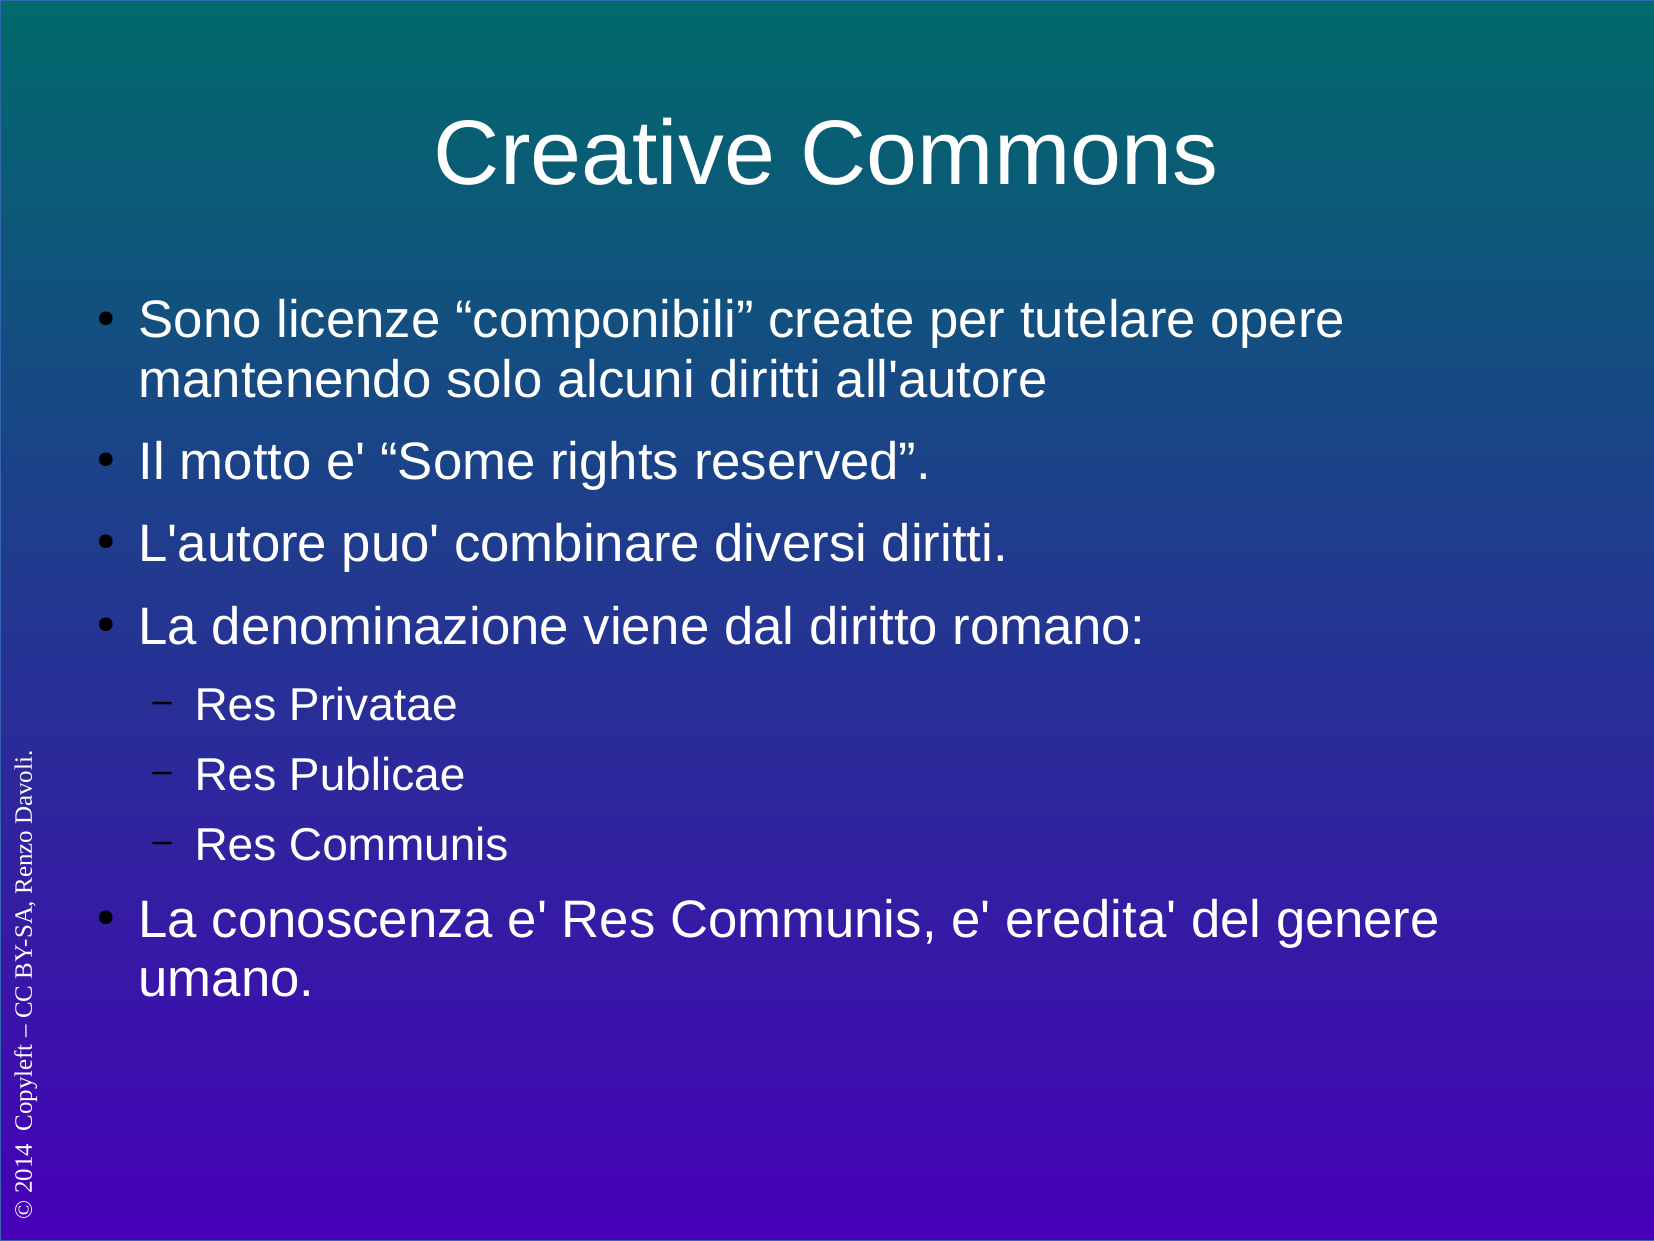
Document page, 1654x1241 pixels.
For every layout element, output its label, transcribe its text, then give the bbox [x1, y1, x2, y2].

title Creative Commons [82, 49, 1571, 257]
list Sono licenze “componibili” create per tutelare opere mantenendo solo alcuni diritti all'autore Il motto e' “Some rights reserved”. L'autore puo' combinare diversi diritti. La denominazione viene dal diritto romano: Res Privatae Res Publicae Res Communis La conoscenza e' Res Communis, e' eredita' del genere umano. [82, 290, 1571, 1010]
